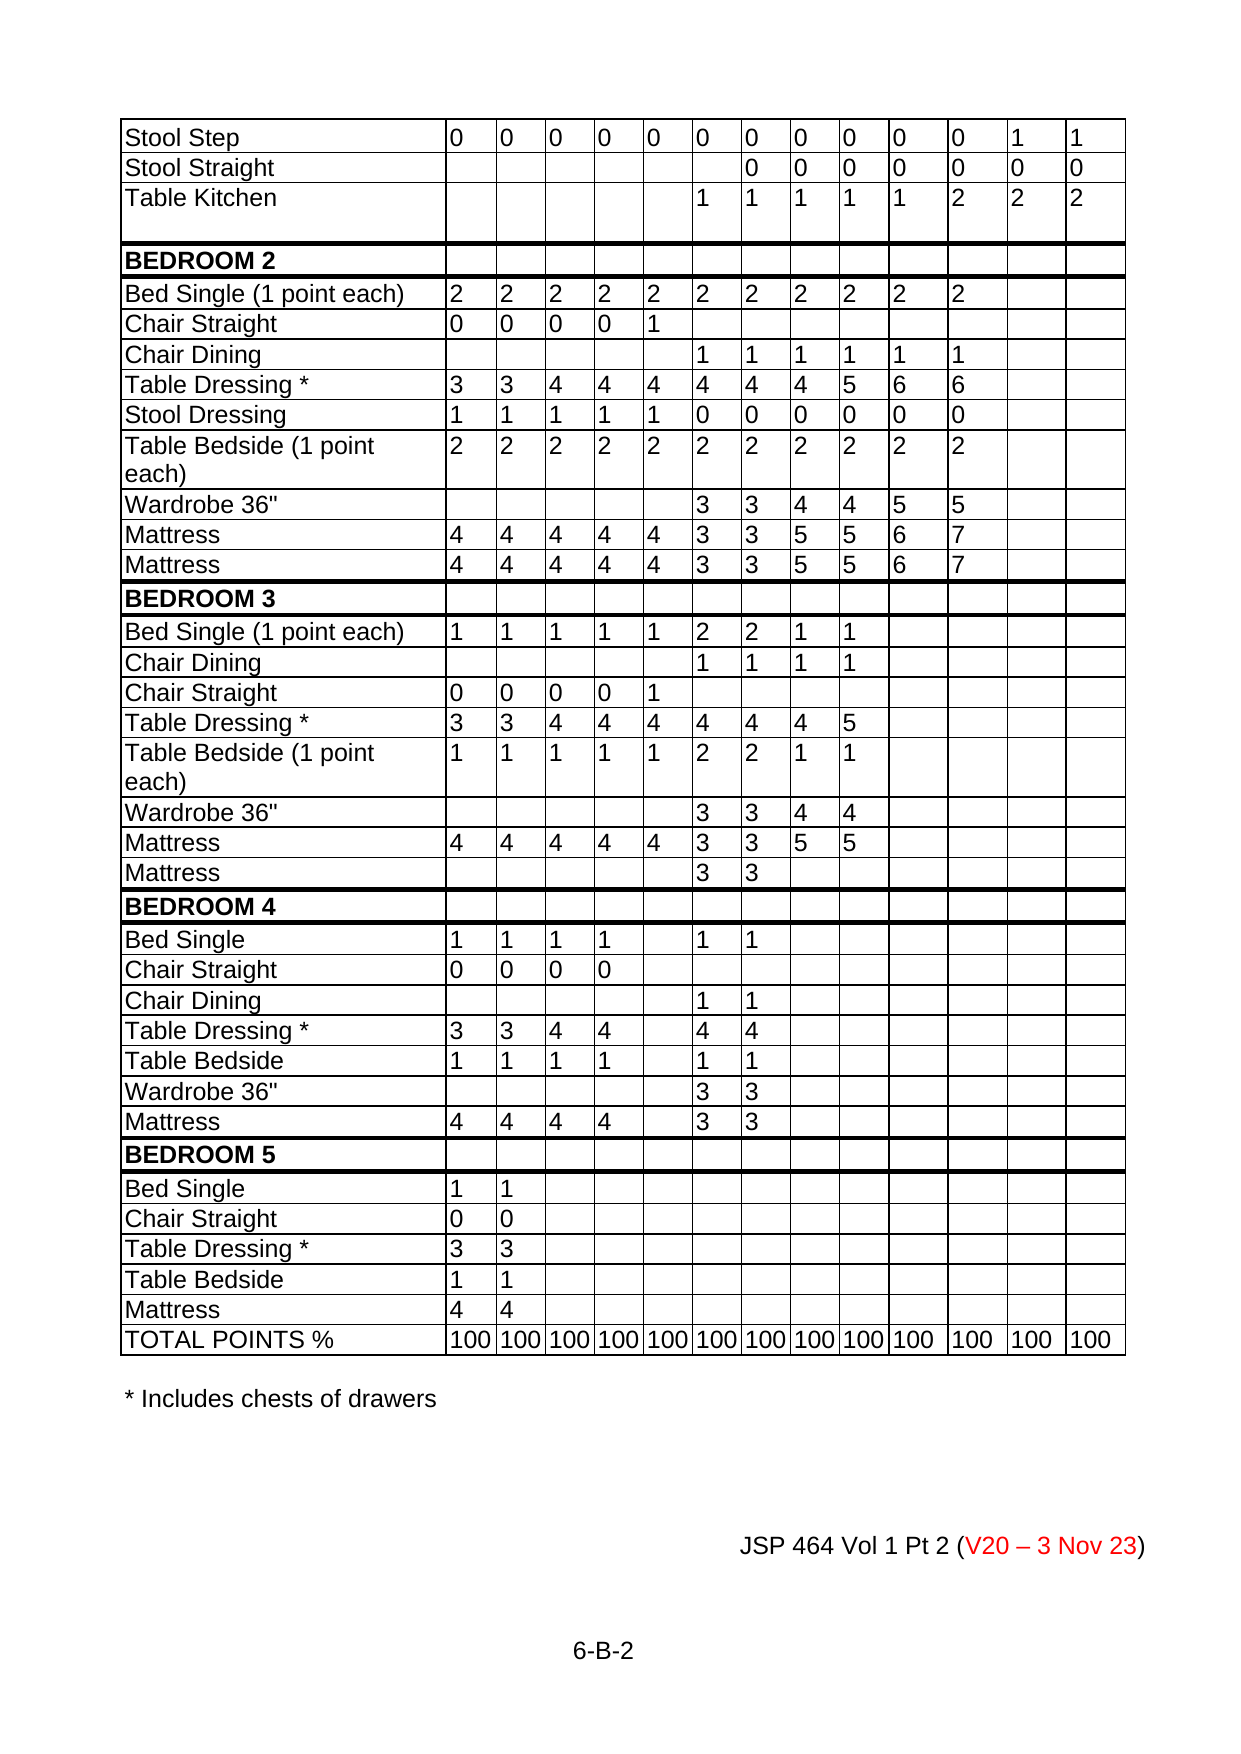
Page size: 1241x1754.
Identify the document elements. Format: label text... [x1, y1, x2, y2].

table_cell 1 [1067, 120, 1125, 152]
table_cell [890, 1107, 947, 1136]
table_cell [840, 246, 888, 274]
table_cell 1 [447, 1174, 496, 1202]
table_cell [1008, 798, 1065, 826]
table_cell 4 [791, 798, 839, 826]
table_cell [791, 1235, 839, 1263]
table_cell [1008, 340, 1065, 368]
table_cell [949, 1174, 1007, 1202]
table_cell [546, 1265, 594, 1293]
table_cell [1008, 1265, 1065, 1293]
table_cell [1008, 246, 1065, 274]
table_cell 1 [949, 340, 1007, 368]
table_cell 2 [949, 431, 1007, 488]
table_cell [644, 986, 692, 1014]
table_cell [497, 648, 545, 676]
table_cell [693, 1356, 741, 1384]
table_cell [545, 1384, 594, 1423]
table_cell [791, 1204, 839, 1233]
table_cell 3 [693, 1107, 741, 1136]
table_cell [693, 1265, 741, 1293]
table_cell 2 [447, 279, 496, 308]
table_cell 2 [890, 279, 947, 308]
table_cell [546, 1140, 594, 1169]
table_cell 4 [546, 370, 594, 399]
table_cell 100 [791, 1325, 839, 1354]
table_cell 4 [791, 708, 839, 737]
table_cell [595, 1077, 643, 1105]
table_cell 4 [447, 550, 496, 579]
table_cell [949, 1107, 1007, 1136]
table_cell [890, 892, 947, 920]
table_cell [497, 1077, 545, 1105]
table_cell 1 [447, 1265, 496, 1293]
table_cell 1 [546, 925, 594, 954]
table_cell Bed Single [122, 925, 445, 954]
table_cell [840, 310, 888, 338]
table_cell [595, 648, 643, 676]
table_cell 1 [840, 738, 888, 796]
table_cell 2 [546, 279, 594, 308]
table_cell [949, 246, 1007, 274]
table_cell [791, 925, 839, 954]
table_cell [693, 1204, 741, 1233]
table_cell [949, 310, 1007, 338]
table_cell [447, 1077, 496, 1105]
table_cell [742, 1235, 790, 1263]
table_cell [469, 1384, 496, 1423]
table_cell [546, 986, 594, 1014]
table_cell 3 [742, 550, 790, 579]
table_cell 0 [546, 120, 594, 152]
table_cell Stool Dressing [122, 400, 445, 429]
table_cell [1067, 925, 1125, 954]
table_cell [890, 1235, 947, 1263]
table_cell [949, 617, 1007, 646]
table_cell 6 [890, 370, 947, 399]
table_cell 1 [693, 1046, 741, 1075]
table_cell 1 [791, 183, 839, 241]
table_cell 0 [791, 153, 839, 182]
table_cell [949, 798, 1007, 826]
table_cell [1008, 1140, 1065, 1169]
table_cell 0 [890, 153, 947, 182]
table_cell 4 [595, 550, 643, 579]
table_cell [1008, 708, 1065, 737]
table_cell 4 [644, 550, 692, 579]
table_cell Chair Straight [122, 1204, 445, 1233]
table_cell 3 [497, 708, 545, 737]
table_cell [546, 1174, 594, 1202]
table_cell [742, 1265, 790, 1293]
table_cell 4 [546, 550, 594, 579]
table_cell [742, 310, 790, 338]
table_cell [840, 1140, 888, 1169]
table_cell 0 [890, 400, 947, 429]
table_cell 0 [840, 153, 888, 182]
table_cell 0 [546, 955, 594, 984]
table_cell 4 [644, 828, 692, 857]
table_cell [742, 1140, 790, 1169]
table_cell [496, 1356, 545, 1384]
table_cell [791, 310, 839, 338]
table_cell 0 [447, 120, 496, 152]
table_cell [1008, 858, 1065, 887]
table_cell [546, 1204, 594, 1233]
table_cell [693, 310, 741, 338]
table_cell [595, 1295, 643, 1324]
table_cell 2 [595, 279, 643, 308]
table_cell [595, 1174, 643, 1202]
table_cell 2 [644, 431, 692, 488]
table_cell [644, 490, 692, 518]
table_cell Table Bedside (1 point each) [122, 431, 445, 488]
table_cell [840, 1046, 888, 1075]
table_cell Chair Dining [122, 340, 445, 368]
table_cell 3 [742, 858, 790, 887]
table_cell [1008, 828, 1065, 857]
table_cell 4 [546, 708, 594, 737]
table_cell [1066, 1356, 1125, 1384]
table_cell [1008, 490, 1065, 518]
table_cell 1 [693, 648, 741, 676]
table_cell [840, 858, 888, 887]
table_cell [693, 153, 741, 182]
table_cell 4 [546, 1107, 594, 1136]
table_cell [949, 892, 1007, 920]
table_cell 100 [546, 1325, 594, 1354]
table_cell [497, 490, 545, 518]
table_cell BEDROOM 2 [122, 246, 445, 274]
table_cell [447, 584, 496, 612]
table_cell 2 [1067, 183, 1125, 241]
table_cell 4 [644, 708, 692, 737]
table_cell [497, 986, 545, 1014]
table_cell 4 [693, 708, 741, 737]
table_cell [644, 183, 692, 241]
table_cell 3 [497, 1016, 545, 1045]
table_cell 4 [497, 550, 545, 579]
table_cell [644, 1077, 692, 1105]
table_cell 3 [742, 1107, 790, 1136]
table_cell [840, 1295, 888, 1324]
table_cell [1066, 1384, 1125, 1423]
table_cell [447, 153, 496, 182]
table_cell 1 [546, 738, 594, 796]
table_cell [497, 1140, 545, 1169]
table_cell 4 [546, 1016, 594, 1045]
table_cell [949, 1295, 1007, 1324]
table_cell 0 [949, 400, 1007, 429]
table_cell 3 [693, 858, 741, 887]
table_cell [1008, 925, 1065, 954]
table_cell [1067, 1140, 1125, 1169]
table_cell [742, 1204, 790, 1233]
table_cell 1 [447, 925, 496, 954]
table_cell 1 [890, 183, 947, 241]
table_cell 1 [693, 925, 741, 954]
table_cell [546, 153, 594, 182]
table_cell 4 [497, 520, 545, 549]
table_cell [1008, 520, 1065, 549]
table_cell [644, 892, 692, 920]
table_cell Table Bedside (1 point each) [122, 738, 445, 796]
table_cell [496, 1384, 545, 1423]
table_cell 0 [742, 153, 790, 182]
table_cell [791, 1107, 839, 1136]
table_cell Wardrobe 36" [122, 1077, 445, 1105]
table_cell [644, 1016, 692, 1045]
table_cell 1 [840, 617, 888, 646]
table_cell Mattress [122, 858, 445, 887]
table_cell [890, 1265, 947, 1293]
table_cell [741, 1356, 790, 1384]
table_cell 4 [497, 1107, 545, 1136]
table_cell 0 [447, 310, 496, 338]
table_cell [644, 1046, 692, 1075]
table_cell [890, 828, 947, 857]
table_cell [840, 1235, 888, 1263]
table_cell [1067, 955, 1125, 984]
table_cell [693, 678, 741, 707]
table_cell 1 [497, 1046, 545, 1075]
table_cell [1067, 858, 1125, 887]
table_cell BEDROOM 3 [122, 584, 445, 612]
table_cell 0 [447, 1204, 496, 1233]
table_cell [644, 1356, 692, 1384]
table_cell [595, 1235, 643, 1263]
table_cell [595, 340, 643, 368]
table_cell 4 [497, 828, 545, 857]
table_cell 0 [595, 678, 643, 707]
table_cell 2 [497, 431, 545, 488]
table_cell Table Bedside [122, 1046, 445, 1075]
table_cell [1007, 1384, 1066, 1423]
table_cell [949, 708, 1007, 737]
table_cell [949, 1016, 1007, 1045]
table_cell [693, 1384, 741, 1423]
table_cell [949, 1046, 1007, 1075]
table_cell 4 [693, 1016, 741, 1045]
table_cell 100 [693, 1325, 741, 1354]
table_cell [742, 584, 790, 612]
table_cell [644, 584, 692, 612]
table_cell [1008, 310, 1065, 338]
table_cell 0 [447, 955, 496, 984]
table_cell 3 [693, 798, 741, 826]
table_cell [791, 1140, 839, 1169]
table_cell 0 [497, 955, 545, 984]
table_cell 0 [791, 120, 839, 152]
table_cell [791, 955, 839, 984]
table_cell [446, 1356, 496, 1384]
table_cell [1067, 1077, 1125, 1105]
table_cell [546, 892, 594, 920]
table_cell 0 [890, 120, 947, 152]
table_cell 4 [447, 1107, 496, 1136]
table_cell [840, 925, 888, 954]
table_cell [1067, 1295, 1125, 1324]
table_cell 100 [949, 1325, 1007, 1354]
table_cell Table Dressing * [122, 370, 445, 399]
table_cell 1 [742, 986, 790, 1014]
table_cell 1 [742, 1046, 790, 1075]
table_cell [791, 858, 839, 887]
table_cell [1067, 1016, 1125, 1045]
table_cell 0 [497, 310, 545, 338]
table_cell 3 [447, 708, 496, 737]
table_cell [1067, 584, 1125, 612]
table_cell [890, 955, 947, 984]
table_cell [1067, 892, 1125, 920]
table_cell 4 [595, 828, 643, 857]
table_cell 4 [644, 370, 692, 399]
table_cell 1 [840, 648, 888, 676]
table_cell [644, 1235, 692, 1263]
table_cell 2 [742, 617, 790, 646]
table_cell 5 [890, 490, 947, 518]
table_cell 2 [742, 738, 790, 796]
table_cell 4 [791, 490, 839, 518]
table_cell [594, 1356, 643, 1384]
table_cell [595, 798, 643, 826]
table_cell 1 [595, 1046, 643, 1075]
table_cell [949, 584, 1007, 612]
table_cell 5 [840, 520, 888, 549]
table_cell [594, 1384, 643, 1423]
table_cell [546, 340, 594, 368]
table_cell 1 [644, 738, 692, 796]
table_cell [890, 798, 947, 826]
table_cell 100 [1067, 1325, 1125, 1354]
table_cell [948, 1356, 1007, 1384]
table_cell [693, 246, 741, 274]
table_cell [890, 678, 947, 707]
table_cell 1 [693, 183, 741, 241]
table_cell 3 [742, 520, 790, 549]
table_cell [1067, 738, 1125, 796]
table_cell [949, 828, 1007, 857]
table_cell [1067, 648, 1125, 676]
table_cell [1067, 279, 1125, 308]
table_cell 3 [693, 1077, 741, 1105]
table_cell 1 [791, 648, 839, 676]
table_cell [791, 584, 839, 612]
table_cell [693, 1140, 741, 1169]
table_cell [1008, 1016, 1065, 1045]
table_cell 0 [742, 120, 790, 152]
table_cell [791, 1295, 839, 1324]
table_cell 2 [644, 279, 692, 308]
table_cell 6 [890, 550, 947, 579]
table_cell [1008, 1235, 1065, 1263]
table_cell [890, 925, 947, 954]
table_cell [546, 1295, 594, 1324]
table_cell 3 [447, 370, 496, 399]
table_cell [497, 858, 545, 887]
table_cell [840, 584, 888, 612]
table_cell 100 [742, 1325, 790, 1354]
table_cell [890, 1016, 947, 1045]
table_cell 100 [595, 1325, 643, 1354]
table_cell 0 [546, 678, 594, 707]
table_cell 4 [447, 828, 496, 857]
table_cell [447, 183, 496, 241]
table_cell [447, 340, 496, 368]
table_cell Wardrobe 36" [122, 798, 445, 826]
table_cell [889, 1356, 948, 1384]
table_cell 0 [840, 120, 888, 152]
table_cell 2 [693, 431, 741, 488]
table_cell [839, 1356, 889, 1384]
table_cell [890, 584, 947, 612]
table_cell [1067, 1046, 1125, 1075]
table_cell Chair Dining [122, 986, 445, 1014]
table_cell [1067, 370, 1125, 399]
table_cell [447, 892, 496, 920]
table_cell [949, 858, 1007, 887]
table_cell 2 [791, 431, 839, 488]
table_cell [949, 925, 1007, 954]
table_cell 5 [949, 490, 1007, 518]
table_cell 3 [497, 370, 545, 399]
table_cell 5 [840, 550, 888, 579]
table_cell 2 [949, 183, 1007, 241]
table_cell 2 [840, 431, 888, 488]
table_cell 0 [949, 120, 1007, 152]
table_cell [447, 986, 496, 1014]
table_cell [791, 1046, 839, 1075]
table_cell 2 [949, 279, 1007, 308]
table_cell 1 [791, 340, 839, 368]
table_cell [890, 1174, 947, 1202]
table_cell 1 [693, 340, 741, 368]
table_cell 5 [791, 828, 839, 857]
table_cell 1 [742, 183, 790, 241]
table_cell [1008, 1204, 1065, 1233]
table_cell [497, 892, 545, 920]
table_cell 4 [595, 370, 643, 399]
table_cell [497, 246, 545, 274]
table_cell [1008, 738, 1065, 796]
table_cell [644, 1384, 692, 1423]
table_cell [497, 153, 545, 182]
table_cell [1067, 550, 1125, 579]
table_cell [949, 1265, 1007, 1293]
table_cell 1 [497, 1265, 545, 1293]
table_cell [1067, 431, 1125, 488]
table_cell Mattress [122, 520, 445, 549]
table_cell 5 [840, 708, 888, 737]
table_cell 4 [742, 370, 790, 399]
table_cell 0 [644, 120, 692, 152]
table_cell [1008, 1046, 1065, 1075]
table_cell 2 [497, 279, 545, 308]
table_cell [840, 1107, 888, 1136]
table_cell Mattress [122, 550, 445, 579]
table_cell [890, 617, 947, 646]
table_cell 0 [1008, 153, 1065, 182]
table_cell [447, 246, 496, 274]
table_cell [790, 1356, 839, 1384]
table_cell 1 [447, 400, 496, 429]
table_cell Mattress [122, 1295, 445, 1324]
table_cell [1008, 584, 1065, 612]
table_cell [949, 1140, 1007, 1169]
table_cell 0 [595, 955, 643, 984]
table_cell [840, 1174, 888, 1202]
table_cell 0 [693, 400, 741, 429]
table_cell Bed Single (1 point each) [122, 617, 445, 646]
table_cell [693, 1235, 741, 1263]
table_cell [949, 738, 1007, 796]
table_cell [644, 1174, 692, 1202]
table_cell Stool Step [122, 120, 445, 152]
table_cell BEDROOM 4 [122, 892, 445, 920]
table_cell [644, 1295, 692, 1324]
table_cell 5 [840, 370, 888, 399]
table_cell 4 [447, 1295, 496, 1324]
table_cell 0 [497, 678, 545, 707]
table_cell Table Dressing * [122, 708, 445, 737]
table_cell [595, 183, 643, 241]
table_cell [741, 1384, 790, 1423]
table_cell 1 [497, 925, 545, 954]
table_cell 100 [1008, 1325, 1065, 1354]
table_cell 3 [742, 1077, 790, 1105]
table_cell Chair Straight [122, 310, 445, 338]
table_cell [791, 892, 839, 920]
table_cell [890, 648, 947, 676]
table_cell [1067, 520, 1125, 549]
table_cell [693, 892, 741, 920]
table_cell 1 [644, 400, 692, 429]
table_cell [121, 1356, 446, 1384]
table_cell 0 [949, 153, 1007, 182]
table_cell [644, 1204, 692, 1233]
table_cell 1 [1008, 120, 1065, 152]
table_cell 1 [742, 340, 790, 368]
table_cell 2 [890, 431, 947, 488]
table_cell [1067, 490, 1125, 518]
table_cell [1067, 1265, 1125, 1293]
table_cell [1007, 1356, 1066, 1384]
table_cell [1008, 1174, 1065, 1202]
table_cell [889, 1384, 948, 1423]
table_cell 3 [742, 490, 790, 518]
table_cell Table Dressing * [122, 1016, 445, 1045]
table_cell [949, 1077, 1007, 1105]
table_cell 1 [546, 400, 594, 429]
table_cell [791, 246, 839, 274]
table_cell 4 [447, 520, 496, 549]
table_cell [791, 678, 839, 707]
table_cell [840, 1265, 888, 1293]
table_cell [1008, 370, 1065, 399]
table_cell [497, 798, 545, 826]
table_cell 100 [447, 1325, 496, 1354]
table_cell [447, 648, 496, 676]
table_cell 1 [497, 617, 545, 646]
table_cell * Includes chests of drawers [121, 1384, 468, 1423]
table_cell [1067, 986, 1125, 1014]
table_cell [1067, 400, 1125, 429]
table_cell [595, 153, 643, 182]
table_cell 3 [447, 1235, 496, 1263]
table_cell 1 [595, 400, 643, 429]
table_cell 3 [497, 1235, 545, 1263]
table_cell 4 [595, 1107, 643, 1136]
table_cell [890, 708, 947, 737]
table_cell [546, 183, 594, 241]
table_cell 5 [791, 520, 839, 549]
table_cell [644, 955, 692, 984]
table_cell [546, 584, 594, 612]
table_cell 4 [595, 1016, 643, 1045]
table_cell [890, 986, 947, 1014]
table_cell [840, 986, 888, 1014]
table_cell Chair Dining [122, 648, 445, 676]
table_cell [1067, 1204, 1125, 1233]
table_cell [890, 738, 947, 796]
table_cell 6 [949, 370, 1007, 399]
table_cell Bed Single [122, 1174, 445, 1202]
table_cell [1008, 955, 1065, 984]
table_cell [595, 892, 643, 920]
table_cell 4 [742, 708, 790, 737]
table_cell 0 [595, 310, 643, 338]
table_cell [890, 1046, 947, 1075]
table_cell [742, 892, 790, 920]
table_cell [545, 1356, 594, 1384]
table_cell 1 [890, 340, 947, 368]
table_cell Table Dressing * [122, 1235, 445, 1263]
table_cell [949, 1204, 1007, 1233]
table_cell 1 [546, 617, 594, 646]
table_cell 2 [595, 431, 643, 488]
table_cell [497, 183, 545, 241]
table_cell [1008, 892, 1065, 920]
table_cell [595, 246, 643, 274]
table_cell [1067, 340, 1125, 368]
table_cell 2 [742, 279, 790, 308]
table_cell 1 [791, 738, 839, 796]
table_cell [742, 246, 790, 274]
table_cell [1067, 708, 1125, 737]
table_cell [949, 678, 1007, 707]
table_cell 4 [693, 370, 741, 399]
table_cell Bed Single (1 point each) [122, 279, 445, 308]
table_cell [644, 1140, 692, 1169]
table_cell [1008, 279, 1065, 308]
table_cell [595, 1204, 643, 1233]
table_cell Mattress [122, 828, 445, 857]
table_cell 4 [644, 520, 692, 549]
table_cell [644, 858, 692, 887]
table_cell 0 [1067, 153, 1125, 182]
table_cell 4 [546, 520, 594, 549]
table_cell [546, 490, 594, 518]
table_cell 3 [693, 828, 741, 857]
table_cell BEDROOM 5 [122, 1140, 445, 1169]
table_cell 100 [840, 1325, 888, 1354]
table_cell 7 [949, 550, 1007, 579]
table_cell 2 [791, 279, 839, 308]
table_cell [742, 955, 790, 984]
table_cell [1067, 310, 1125, 338]
table_cell 100 [644, 1325, 692, 1354]
table_cell 4 [791, 370, 839, 399]
table_cell 3 [742, 798, 790, 826]
table_cell [890, 1204, 947, 1233]
table_cell [447, 858, 496, 887]
table_cell 6 [890, 520, 947, 549]
table_cell [447, 798, 496, 826]
table_cell [840, 1077, 888, 1105]
table_cell 1 [447, 617, 496, 646]
table_cell 1 [497, 738, 545, 796]
table_cell 100 [497, 1325, 545, 1354]
table_cell 2 [693, 279, 741, 308]
table_cell [546, 1077, 594, 1105]
table_cell 0 [546, 310, 594, 338]
table_cell [949, 955, 1007, 984]
table_cell 1 [546, 1046, 594, 1075]
table_cell [1067, 1235, 1125, 1263]
table_cell 1 [595, 617, 643, 646]
table_cell [790, 1384, 839, 1423]
table_cell 1 [644, 617, 692, 646]
table_cell Stool Straight [122, 153, 445, 182]
table_cell [1008, 986, 1065, 1014]
table_cell 1 [693, 986, 741, 1014]
table_cell 4 [595, 708, 643, 737]
table_cell 2 [546, 431, 594, 488]
table_cell 2 [840, 279, 888, 308]
table_cell 3 [742, 828, 790, 857]
table_cell 1 [595, 925, 643, 954]
table_cell [595, 986, 643, 1014]
table_cell 2 [693, 738, 741, 796]
table_cell [546, 246, 594, 274]
table_cell [1008, 1295, 1065, 1324]
table_cell Mattress [122, 1107, 445, 1136]
table_cell [1008, 617, 1065, 646]
table_cell [644, 1265, 692, 1293]
table_cell 1 [840, 183, 888, 241]
table_cell [890, 1140, 947, 1169]
table_cell 1 [644, 678, 692, 707]
table_cell [546, 858, 594, 887]
table_cell 0 [840, 400, 888, 429]
table_cell [644, 648, 692, 676]
table_cell 2 [1008, 183, 1065, 241]
table_cell 0 [791, 400, 839, 429]
table_cell 1 [447, 738, 496, 796]
table_cell [497, 340, 545, 368]
table_cell 2 [447, 431, 496, 488]
table_cell [890, 310, 947, 338]
table_cell [840, 892, 888, 920]
table_cell [693, 1295, 741, 1324]
table_cell [791, 1016, 839, 1045]
table_cell [644, 153, 692, 182]
table_cell 1 [791, 617, 839, 646]
table_cell [949, 986, 1007, 1014]
table_cell 1 [742, 925, 790, 954]
table_cell [839, 1384, 889, 1423]
table_cell [447, 490, 496, 518]
table_cell [546, 648, 594, 676]
table_cell [1067, 617, 1125, 646]
table_cell 1 [497, 400, 545, 429]
table_cell 2 [693, 617, 741, 646]
table_cell [890, 1077, 947, 1105]
table_cell 4 [546, 828, 594, 857]
table_cell [1008, 678, 1065, 707]
table_cell Wardrobe 36" [122, 490, 445, 518]
table_cell [1008, 648, 1065, 676]
table_cell 1 [644, 310, 692, 338]
table_cell 3 [693, 520, 741, 549]
table_cell 5 [791, 550, 839, 579]
table_cell [693, 1174, 741, 1202]
table_cell [644, 1107, 692, 1136]
table_cell 4 [497, 1295, 545, 1324]
table_cell 1 [497, 1174, 545, 1202]
table_cell [693, 955, 741, 984]
table_cell [497, 584, 545, 612]
table_cell [791, 1174, 839, 1202]
table_cell [949, 1235, 1007, 1263]
table_cell [644, 340, 692, 368]
table_cell [1008, 550, 1065, 579]
table_cell [1067, 678, 1125, 707]
table_cell [1008, 431, 1065, 488]
table_cell [890, 246, 947, 274]
table_cell 1 [840, 340, 888, 368]
table_cell 3 [693, 490, 741, 518]
table_cell Chair Straight [122, 955, 445, 984]
table_cell [948, 1384, 1007, 1423]
table_cell [1067, 798, 1125, 826]
table_cell [742, 678, 790, 707]
table_cell 1 [447, 1046, 496, 1075]
table_cell 4 [595, 520, 643, 549]
table_cell [840, 1016, 888, 1045]
table_cell 0 [497, 120, 545, 152]
table_cell [546, 1235, 594, 1263]
table_cell [890, 1295, 947, 1324]
table_cell 100 [890, 1325, 947, 1354]
table_cell 4 [742, 1016, 790, 1045]
table_cell 0 [742, 400, 790, 429]
table_cell [1008, 1077, 1065, 1105]
table_cell 3 [693, 550, 741, 579]
table_cell [1067, 828, 1125, 857]
table_cell [644, 246, 692, 274]
table_cell [1008, 1107, 1065, 1136]
table_cell [644, 798, 692, 826]
table_cell [791, 1265, 839, 1293]
table_cell [595, 858, 643, 887]
table_cell [742, 1174, 790, 1202]
table_cell 0 [595, 120, 643, 152]
table_cell Table Bedside [122, 1265, 445, 1293]
table_cell 7 [949, 520, 1007, 549]
table_cell 2 [742, 431, 790, 488]
table_cell [1067, 1107, 1125, 1136]
table_cell [949, 648, 1007, 676]
table_cell [595, 1265, 643, 1293]
table_cell 0 [693, 120, 741, 152]
table_cell [595, 1140, 643, 1169]
table_cell 4 [840, 490, 888, 518]
table_cell [890, 858, 947, 887]
table_cell [546, 798, 594, 826]
table_cell [1067, 1174, 1125, 1202]
table_cell TOTAL POINTS % [122, 1325, 445, 1354]
table_cell [840, 955, 888, 984]
table_cell [840, 1204, 888, 1233]
table_cell [693, 584, 741, 612]
table_cell 0 [447, 678, 496, 707]
table_cell 4 [840, 798, 888, 826]
table_cell [595, 584, 643, 612]
table_cell 5 [840, 828, 888, 857]
table_cell Table Kitchen [122, 183, 445, 241]
table_cell [644, 925, 692, 954]
table_cell [742, 1295, 790, 1324]
table_cell 0 [497, 1204, 545, 1233]
table_cell 3 [447, 1016, 496, 1045]
table_cell [840, 678, 888, 707]
table_cell 1 [742, 648, 790, 676]
table_cell [1008, 400, 1065, 429]
table_cell 1 [595, 738, 643, 796]
table_cell Chair Straight [122, 678, 445, 707]
table_cell [595, 490, 643, 518]
table_cell [447, 1140, 496, 1169]
table_cell [791, 1077, 839, 1105]
table_cell [791, 986, 839, 1014]
table_cell [1067, 246, 1125, 274]
